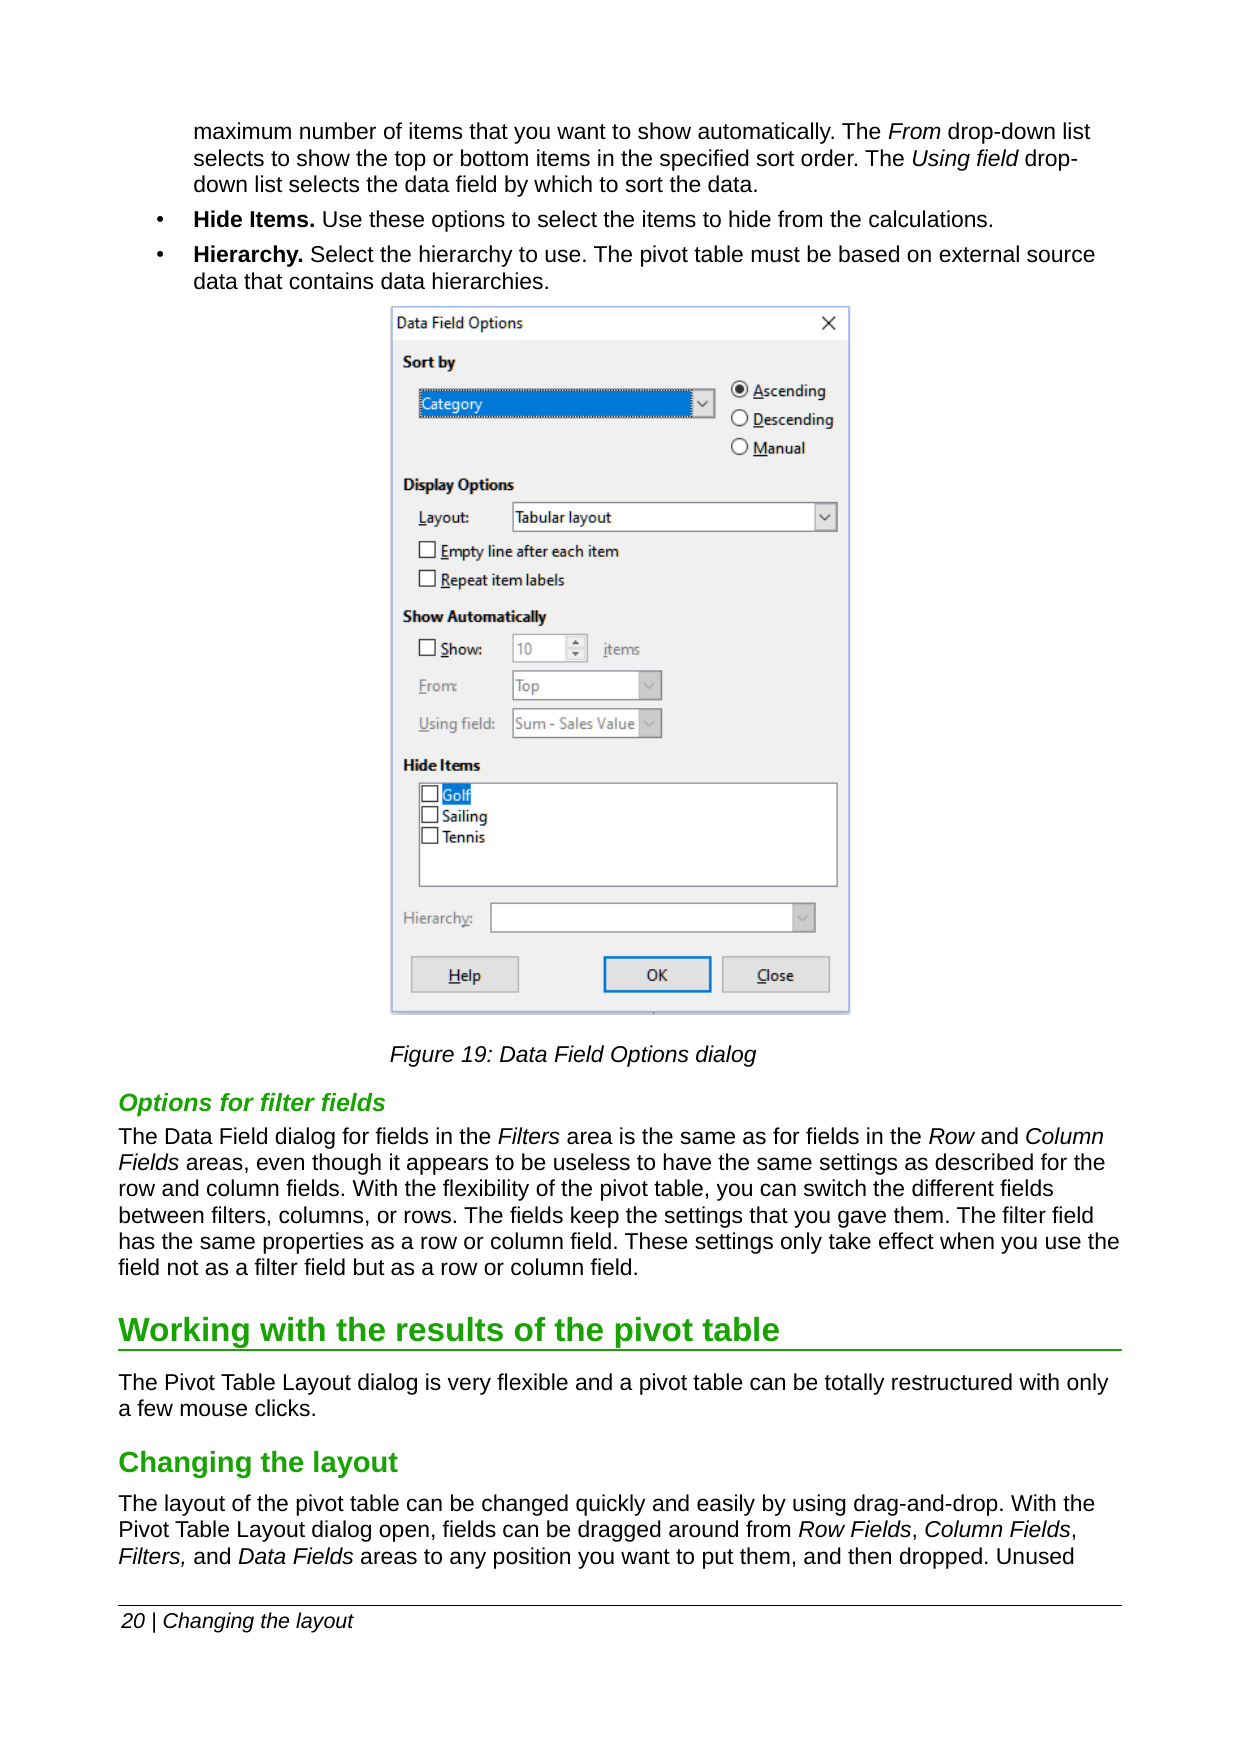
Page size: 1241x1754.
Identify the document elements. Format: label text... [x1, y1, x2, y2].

text Figure 19: Data Field Options dialog [389, 1015, 851, 1067]
text The Data Field dialog for fields in the Filters area is the same as for fields in the Row and Column Fields areas, even though it appears to be useless to have the same settings as described for the row and column fields. With the flexibility of the pivot table, you can switch the different fields between filters, columns, or rows. The fields keep the settings that you gave them. The filter field has the same properties as a row or column field. These settings only take effect when you use the field not as a filter field but as a row or column field. [118, 1123, 1122, 1281]
list maximum number of items that you want to show automatically. The From drop-down list selects to show the top or bottom items in the specified sort order. The Using field drop-down list selects the data field by which to sort the data. [156, 118, 1122, 197]
text The layout of the pivot table can be changed quickly and easily by using drag-and-drop. With the Pivot Table Layout dialog open, fields can be dragged around from Row Fields, Column Fields, Filters, and Data Fields areas to any position you want to put them, and then dropped. Unused [118, 1490, 1122, 1569]
subtitle Changing the layout [118, 1445, 1122, 1478]
picture [389, 306, 851, 1015]
subtitle Working with the results of the pivot table [118, 1310, 1122, 1349]
list Hide Items. Use these options to select the items to hide from the calculations. [156, 206, 1122, 232]
text The Pivot Table Layout dialog is very flexible and a pivot table can be totally restructured with only a few mouse clicks. [118, 1368, 1122, 1421]
list Hierarchy. Select the hierarchy to use. The pivot table must be based on external source data that contains data hierarchies. [156, 241, 1122, 294]
subtitle Options for filter fields [118, 1088, 1122, 1117]
